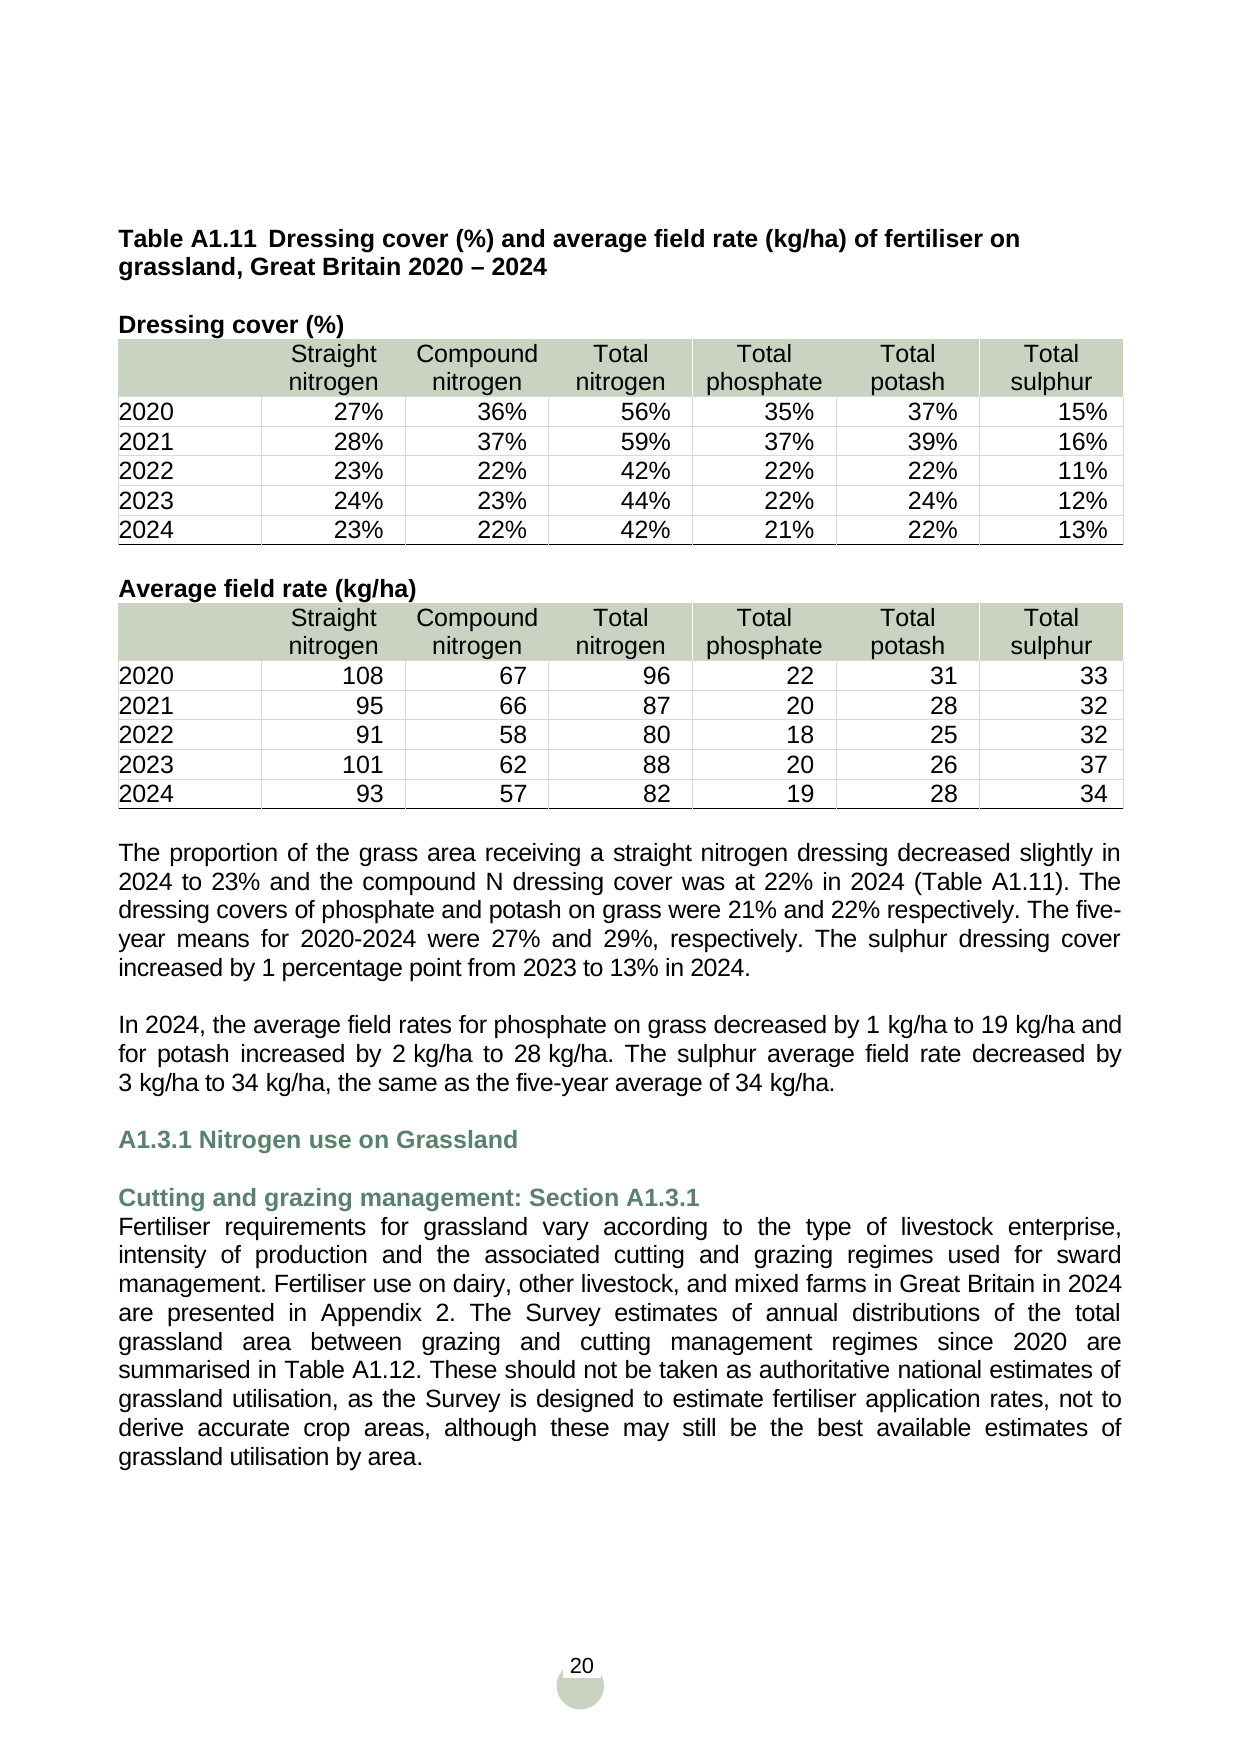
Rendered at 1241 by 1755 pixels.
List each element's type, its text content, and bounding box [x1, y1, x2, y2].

table_cell 67 [406, 661, 548, 690]
table_cell 101 [262, 750, 405, 778]
table_cell 11% [980, 456, 1123, 485]
table_header Straight nitrogen [262, 339, 405, 396]
table_cell 13% [980, 516, 1123, 544]
table_header [118, 603, 262, 660]
table_cell 35% [693, 397, 836, 426]
table_cell 87 [549, 691, 692, 719]
table_cell 39% [837, 427, 979, 455]
table_cell 2020 [119, 397, 261, 426]
table_header Total sulphur [980, 339, 1123, 396]
table_header Total potash [836, 339, 979, 396]
table_header Total potash [836, 603, 979, 660]
table_cell 2020 [119, 661, 261, 690]
table_header Straight nitrogen [262, 603, 405, 660]
table_cell 37 [980, 750, 1123, 778]
table_cell 19 [693, 780, 836, 808]
table_cell 58 [406, 720, 548, 749]
table_cell 2024 [119, 516, 261, 544]
table_cell 27% [262, 397, 405, 426]
table_cell 20 [693, 750, 836, 778]
table_header Total sulphur [980, 603, 1123, 660]
table_cell 91 [262, 720, 405, 749]
table_cell 2021 [119, 691, 261, 719]
table_cell 42% [549, 456, 692, 485]
table_cell 2023 [119, 486, 261, 514]
table_cell 22 [693, 661, 836, 690]
table_cell 32 [980, 720, 1123, 749]
table_header Compound nitrogen [405, 339, 549, 396]
table_cell 2023 [119, 750, 261, 778]
table_cell 95 [262, 691, 405, 719]
table_cell 82 [549, 780, 692, 808]
text The proportion of the grass area receiving a straight nitrogen dressing decreased slightly in 2024 to 23% and the compound N dressing cover was at 22% in 2024 (Table A1.11). The dressing covers of phosphate and potash on grass were 21% and 22% respectively. The five-year means for 2020-2024 were 27% and 29%, respectively. The sulphur dressing cover increased by 1 percentage point from 2023 to 13% in 2024. [118, 838, 1122, 982]
table_cell 28 [837, 780, 979, 808]
table_cell 80 [549, 720, 692, 749]
subtitle Dressing cover (%) [118, 310, 1122, 339]
subtitle Cutting and grazing management: Section A1.3.1 [118, 1183, 1122, 1212]
table_cell 56% [549, 397, 692, 426]
table_cell 22% [693, 456, 836, 485]
table_cell 22% [693, 486, 836, 514]
table_cell 23% [262, 516, 405, 544]
table_header Total phosphate [693, 339, 836, 396]
subtitle Table A1.11 Dressing cover (%) and average field rate (kg/ha) of fertiliser on grassland, Great Britain 2020 – 2024 [118, 224, 1122, 281]
table_cell 22% [837, 516, 979, 544]
table_header Total nitrogen [549, 339, 692, 396]
text In 2024, the average field rates for phosphate on grass decreased by 1 kg/ha to 19 kg/ha and for potash increased by 2 kg/ha to 28 kg/ha. The sulphur average field rate decreased by 3 kg/ha to 34 kg/ha, the same as the five-year average of 34 kg/ha. [118, 1010, 1122, 1097]
table_cell 2021 [119, 427, 261, 455]
table_cell 37% [837, 397, 979, 426]
table_cell 24% [837, 486, 979, 514]
table_cell 28 [837, 691, 979, 719]
subtitle Average field rate (kg/ha) [118, 574, 1122, 603]
table_cell 20 [693, 691, 836, 719]
table_header Total phosphate [693, 603, 836, 660]
table_cell 42% [549, 516, 692, 544]
table_cell 108 [262, 661, 405, 690]
table_header Compound nitrogen [405, 603, 549, 660]
table_cell 37% [693, 427, 836, 455]
table_cell 22% [406, 516, 548, 544]
table_cell 16% [980, 427, 1123, 455]
table_cell 2022 [119, 456, 261, 485]
table_cell 24% [262, 486, 405, 514]
table_cell 12% [980, 486, 1123, 514]
table_cell 15% [980, 397, 1123, 426]
table_cell 28% [262, 427, 405, 455]
table_cell 18 [693, 720, 836, 749]
table_cell 33 [980, 661, 1123, 690]
table_cell 88 [549, 750, 692, 778]
table_cell 23% [406, 486, 548, 514]
table_header Total nitrogen [549, 603, 692, 660]
table_cell 22% [406, 456, 548, 485]
table_cell 37% [406, 427, 548, 455]
table_cell 34 [980, 780, 1123, 808]
table_cell 66 [406, 691, 548, 719]
table_cell 2022 [119, 720, 261, 749]
table_cell 36% [406, 397, 548, 426]
table_cell 32 [980, 691, 1123, 719]
table_cell 25 [837, 720, 979, 749]
table_cell 62 [406, 750, 548, 778]
table_cell 2024 [119, 780, 261, 808]
table_cell 57 [406, 780, 548, 808]
table_cell 31 [837, 661, 979, 690]
table_cell 96 [549, 661, 692, 690]
text Fertiliser requirements for grassland vary according to the type of livestock enterprise, intensity of production and the associated cutting and grazing regimes used for sward management. Fertiliser use on dairy, other livestock, and mixed farms in Great Britain in 2024 are presented in Appendix 2. The Survey estimates of annual distributions of the total grassland area between grazing and cutting management regimes since 2020 are summarised in Table A1.12. These should not be taken as authoritative national estimates of grassland utilisation, as the Survey is designed to estimate fertiliser application rates, not to derive accurate crop areas, although these may still be the best available estimates of grassland utilisation by area. [118, 1212, 1122, 1470]
table_cell 21% [693, 516, 836, 544]
table_cell 93 [262, 780, 405, 808]
table_cell 23% [262, 456, 405, 485]
table_cell 26 [837, 750, 979, 778]
table_cell 22% [837, 456, 979, 485]
subtitle A1.3.1 Nitrogen use on Grassland [118, 1125, 1122, 1154]
table_cell 44% [549, 486, 692, 514]
table_cell 59% [549, 427, 692, 455]
table_header [118, 339, 262, 396]
